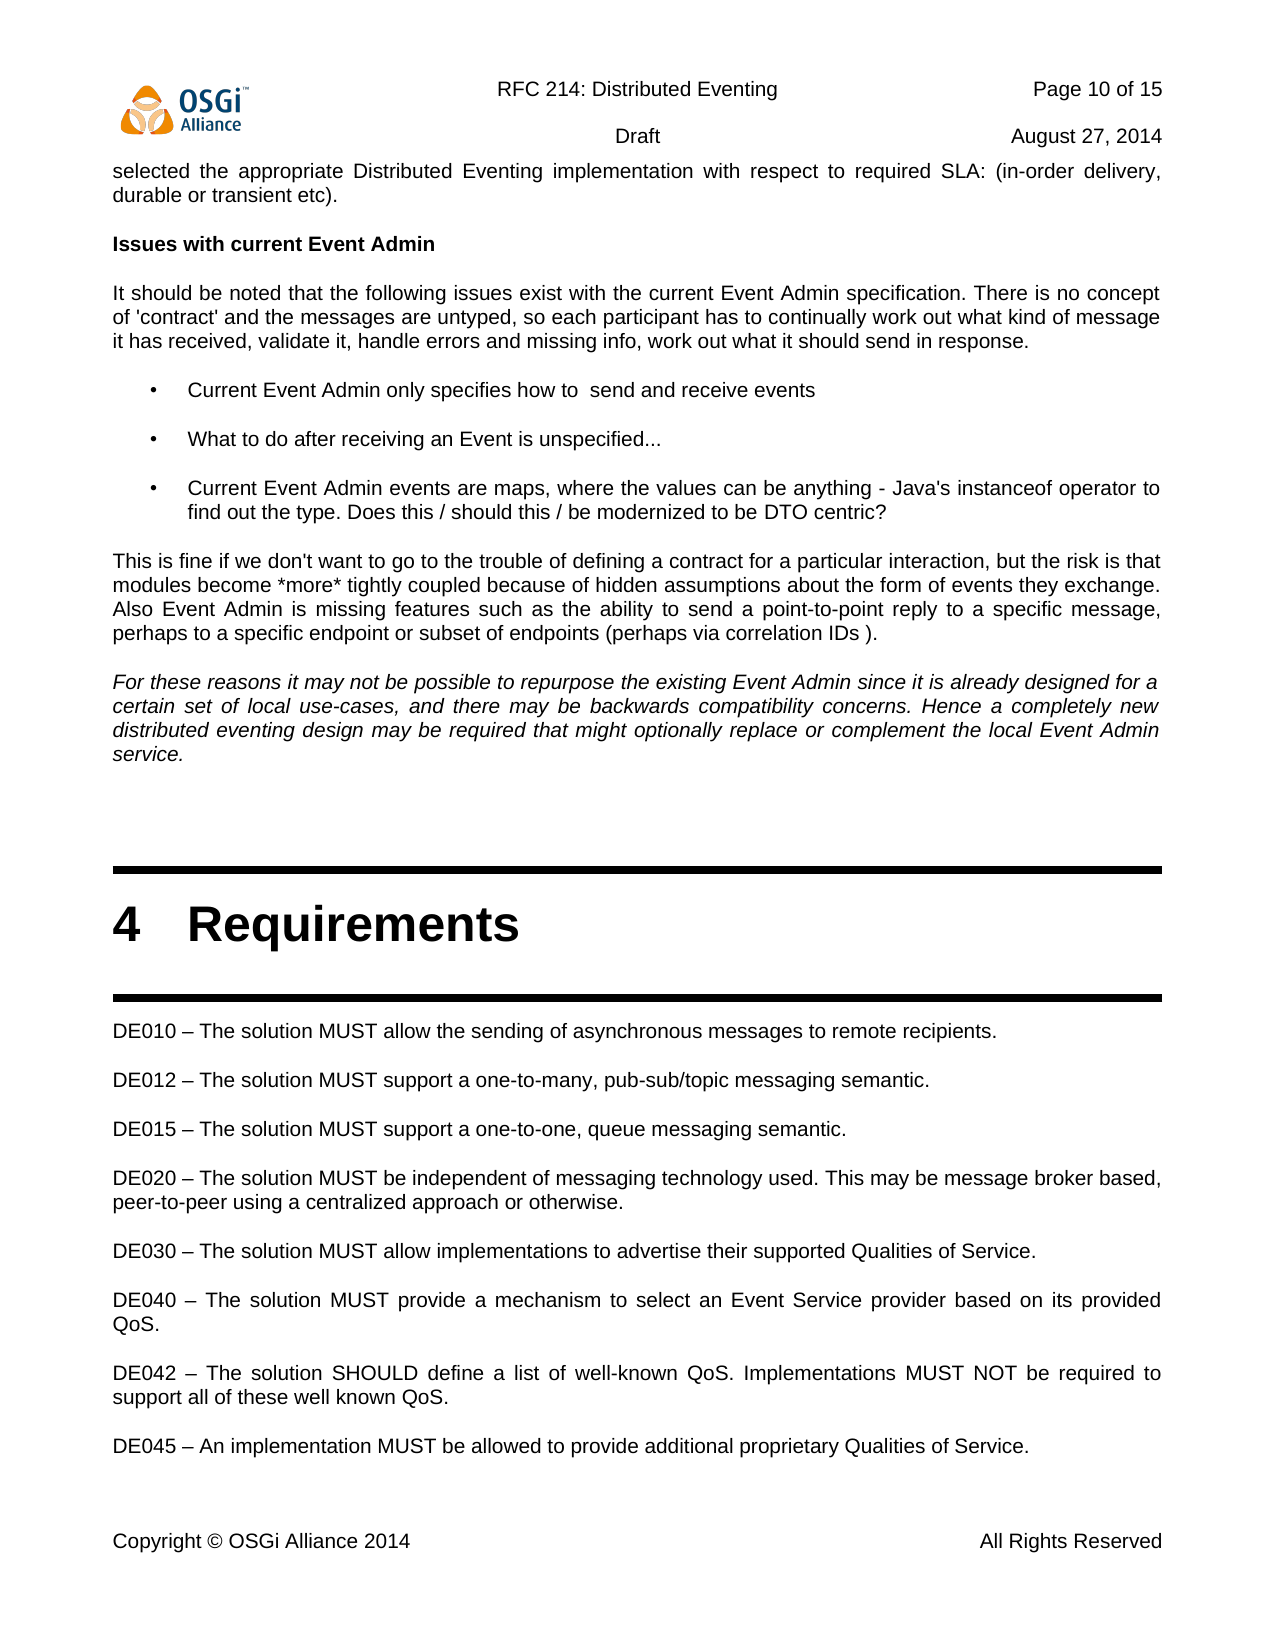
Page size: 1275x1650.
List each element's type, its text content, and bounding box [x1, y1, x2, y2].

text DE012 – The solution MUST support a one-to-many, pub-sub/topic messaging semantic. [112, 1068, 1162, 1092]
text DE010 – The solution MUST allow the sending of asynchronous messages to remote recipients. [112, 1019, 1162, 1043]
subtitle Requirements [112, 867, 1162, 1002]
list Current Event Admin only specifies how to send and receive events [150, 378, 1162, 402]
picture [113, 78, 257, 142]
text DE045 – An implementation MUST be allowed to provide additional proprietary Qualities of Service. [112, 1433, 1162, 1457]
text It should be noted that the following issues exist with the current Event Admin specification. There is no concept of 'contract' and the messages are untyped, so each participant has to continually work out what kind of message it has received, validate it, handle errors and missing info, work out what it should send in response. [112, 281, 1162, 353]
text This is fine if we don't want to go to the trouble of defining a contract for a particular interaction, but the risk is that modules become *more* tightly coupled because of hidden assumptions about the form of events they exchange. Also Event Admin is missing features such as the ability to send a point-to-point reply to a specific message, perhaps to a specific endpoint or subset of endpoints (perhaps via correlation IDs ). [112, 549, 1162, 645]
text Issues with current Event Admin [112, 232, 1162, 256]
text DE030 – The solution MUST allow implementations to advertise their supported Qualities of Service. [112, 1239, 1162, 1263]
list Current Event Admin events are maps, where the values can be anything - Java's instanceof operator to find out the type. Does this / should this / be modernized to be DTO centric? [150, 476, 1162, 524]
text DE020 – The solution MUST be independent of messaging technology used. This may be message broker based, peer-to-peer using a centralized approach or otherwise. [112, 1166, 1162, 1214]
text DE015 – The solution MUST support a one-to-one, queue messaging semantic. [112, 1117, 1162, 1141]
text DE042 – The solution SHOULD define a list of well-known QoS. Implementations MUST NOT be required to support all of these well known QoS. [112, 1361, 1162, 1408]
text selected the appropriate Distributed Eventing implementation with respect to required SLA: (in-order delivery, durable or transient etc). [112, 159, 1162, 207]
text DE040 – The solution MUST provide a mechanism to select an Event Service provider based on its provided QoS. [112, 1288, 1162, 1336]
list What to do after receiving an Event is unspecified... [150, 427, 1162, 451]
text For these reasons it may not be possible to repurpose the existing Event Admin since it is already designed for a certain set of local use-cases, and there may be backwards compatibility concerns. Hence a completely new distributed eventing design may be required that might optionally replace or complement the local Event Admin service. [112, 670, 1162, 766]
